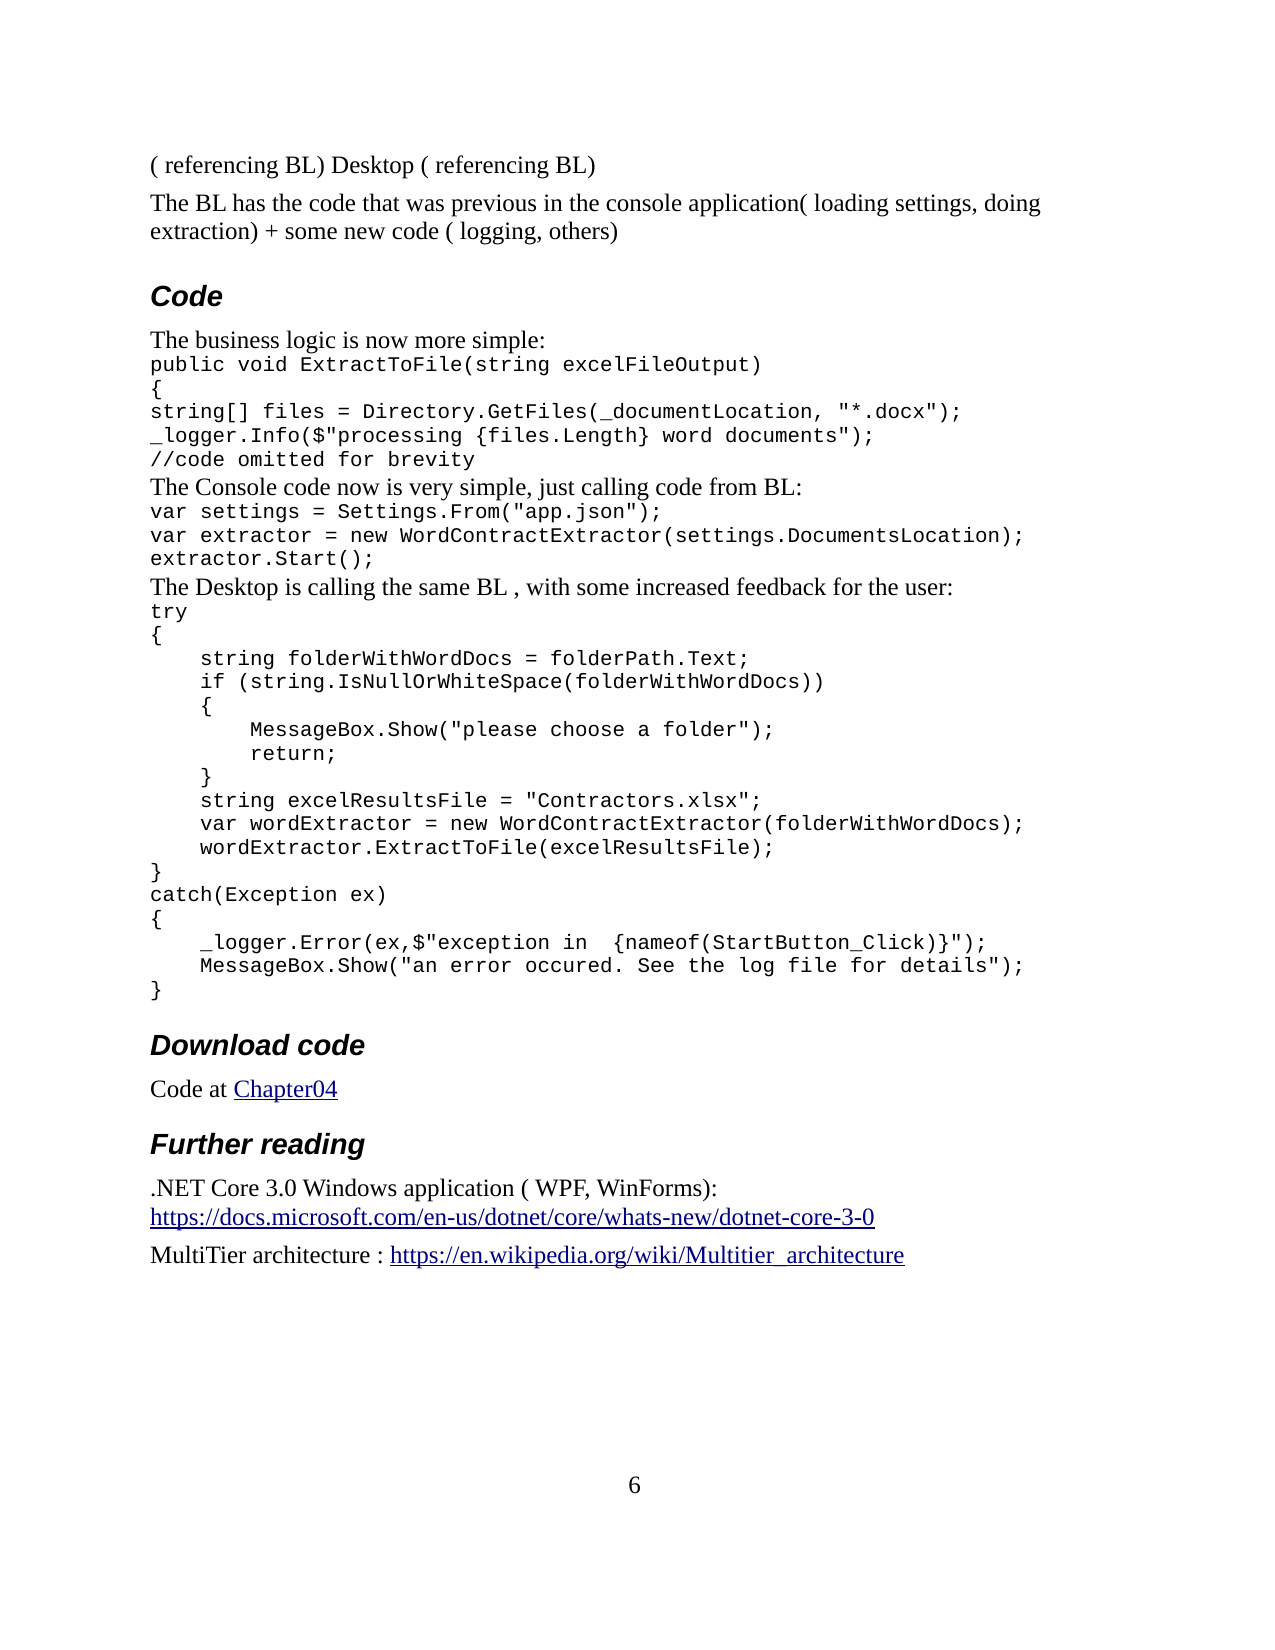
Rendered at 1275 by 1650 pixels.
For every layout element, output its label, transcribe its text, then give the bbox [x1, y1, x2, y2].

text The Console code now is very simple, just calling code from BL: [150, 472, 1125, 501]
subtitle Further reading [150, 1127, 1125, 1161]
text //code omitted for brevity [150, 448, 1125, 472]
text string[] files = Directory.GetFiles(_documentLocation, "*.docx"); [150, 401, 1125, 425]
text } [150, 861, 1125, 884]
text try [150, 601, 1125, 624]
text wordExtractor.ExtractToFile(excelResultsFile); [150, 837, 1125, 861]
text catch(Exception ex) [150, 884, 1125, 908]
text Code at Chapter04 [150, 1074, 1125, 1102]
text The BL has the code that was previous in the console application( loading settings, doing extraction) + some new code ( logging, others) [150, 188, 1125, 245]
text string excelResultsFile = "Contractors.xlsx"; [150, 790, 1125, 813]
subtitle Download code [150, 1028, 1125, 1061]
text { [150, 624, 1125, 648]
text public void ExtractToFile(string excelFileOutput) [150, 354, 1125, 378]
text { [150, 378, 1125, 401]
text } [150, 979, 1125, 1003]
text MessageBox.Show("an error occured. See the log file for details"); [150, 955, 1125, 979]
subtitle Code [150, 279, 1125, 313]
text var settings = Settings.From("app.json"); [150, 501, 1125, 524]
text ( referencing BL) Desktop ( referencing BL) [150, 150, 1125, 179]
text The business logic is now more simple: [150, 325, 1125, 354]
text string folderWithWordDocs = folderPath.Text; [150, 648, 1125, 672]
text { [150, 908, 1125, 932]
text if (string.IsNullOrWhiteSpace(folderWithWordDocs)) [150, 672, 1125, 695]
text return; [150, 742, 1125, 766]
text var extractor = new WordContractExtractor(settings.DocumentsLocation); [150, 524, 1125, 548]
text var wordExtractor = new WordContractExtractor(folderWithWordDocs); [150, 813, 1125, 837]
text MessageBox.Show("please choose a folder"); [150, 719, 1125, 742]
text } [150, 766, 1125, 790]
text _logger.Error(ex,$"exception in {nameof(StartButton_Click)}"); [150, 932, 1125, 955]
text extractor.Start(); [150, 548, 1125, 572]
text .NET Core 3.0 Windows application ( WPF, WinForms): https://docs.microsoft.com/en-us/dotnet/core/whats-new/dotnet-core-3-0 [150, 1173, 1125, 1231]
text The Desktop is calling the same BL , with some increased feedback for the user: [150, 572, 1125, 601]
text MultiTier architecture : https://en.wikipedia.org/wiki/Multitier_architecture [150, 1240, 1125, 1269]
text { [150, 695, 1125, 719]
text _logger.Info($"processing {files.Length} word documents"); [150, 425, 1125, 448]
